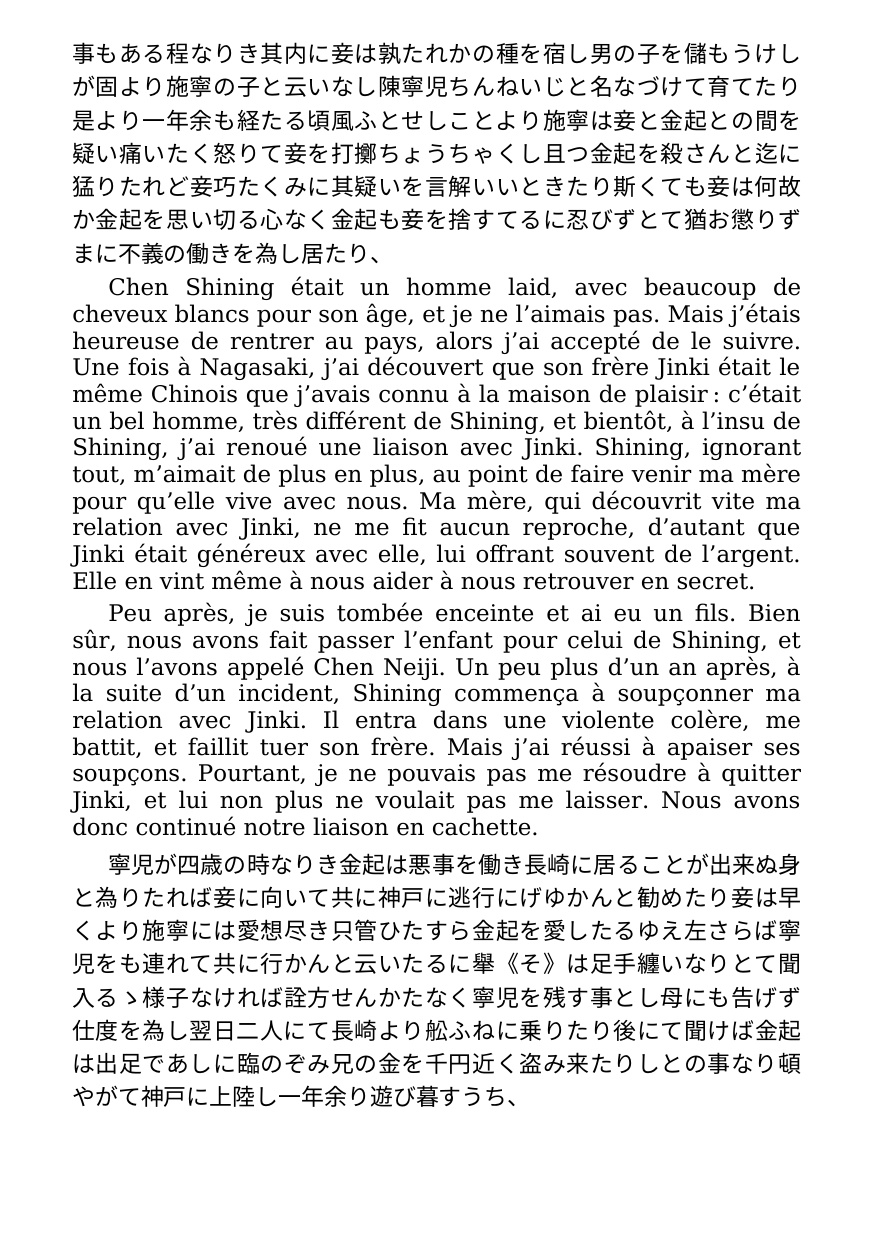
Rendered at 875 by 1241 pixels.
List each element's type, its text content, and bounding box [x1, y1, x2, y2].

text 寧児が四歳の時なりき金起は悪事を働き長崎に居ることが出来ぬ身と為りたれば妾に向いて共に神戸に逃行にげゆかんと勧めたり妾は早くより施寧には愛想尽き只管ひたすら金起を愛したるゆえ左さらば寧児をも連れて共に行かんと云いたるに𦦙《そ》は足手纏いなりとて聞入るゝ様子なければ詮方せんかたなく寧児を残す事とし母にも告げず仕度を為し翌日二人にて長崎より舩ふねに乗りたり後にて聞けば金起は出足であしに臨のぞみ兄の金を千円近く盗み来たりしとの事なり頓やがて神戸に上陸し一年余り遊び暮すうち、 [72, 846, 802, 1112]
text Peu après, je suis tombée enceinte et ai eu un fils. Bien sûr, nous avons fait passer l’enfant pour celui de Shining, et nous l’avons appelé Chen Neiji. Un peu plus d’un an après, à la suite d’un incident, Shining commença à soupçonner ma relation avec Jinki. Il entra dans une violente colère, me battit, et faillit tuer son frère. Mais j’ai réussi à apaiser ses soupçons. Pourtant, je ne pouvais pas me résoudre à quitter Jinki, et lui non plus ne voulait pas me laisser. Nous avons donc continué notre liaison en cachette. [72, 601, 802, 841]
text 事もある程なりき其内に妾は孰たれかの種を宿し男の子を儲もうけしが固より施寧の子と云いなし陳寧児ちんねいじと名なづけて育てたり是より一年余も経たる頃風ふとせしことより施寧は妾と金起との間を疑い痛いたく怒りて妾を打擲ちょうちゃくし且つ金起を殺さんと迄に猛りたれど妾巧たくみに其疑いを言解いいときたり斯くても妾は何故か金起を思い切る心なく金起も妾を捨すてるに忍びずとて猶お懲りずまに不義の働きを為し居たり、 [72, 36, 802, 269]
text Chen Shining était un homme laid, avec beaucoup de cheveux blancs pour son âge, et je ne l’aimais pas. Mais j’étais heureuse de rentrer au pays, alors j’ai accepté de le suivre. Une fois à Nagasaki, j’ai découvert que son frère Jinki était le même Chinois que j’avais connu à la maison de plaisir : c’était un bel homme, très différent de Shining, et bientôt, à l’insu de Shining, j’ai renoué une liaison avec Jinki. Shining, ignorant tout, m’aimait de plus en plus, au point de faire venir ma mère pour qu’elle vive avec nous. Ma mère, qui découvrit vite ma relation avec Jinki, ne me fit aucun reproche, d’autant que Jinki était généreux avec elle, lui offrant souvent de l’argent. Elle en vint même à nous aider à nous retrouver en secret. [72, 274, 802, 594]
